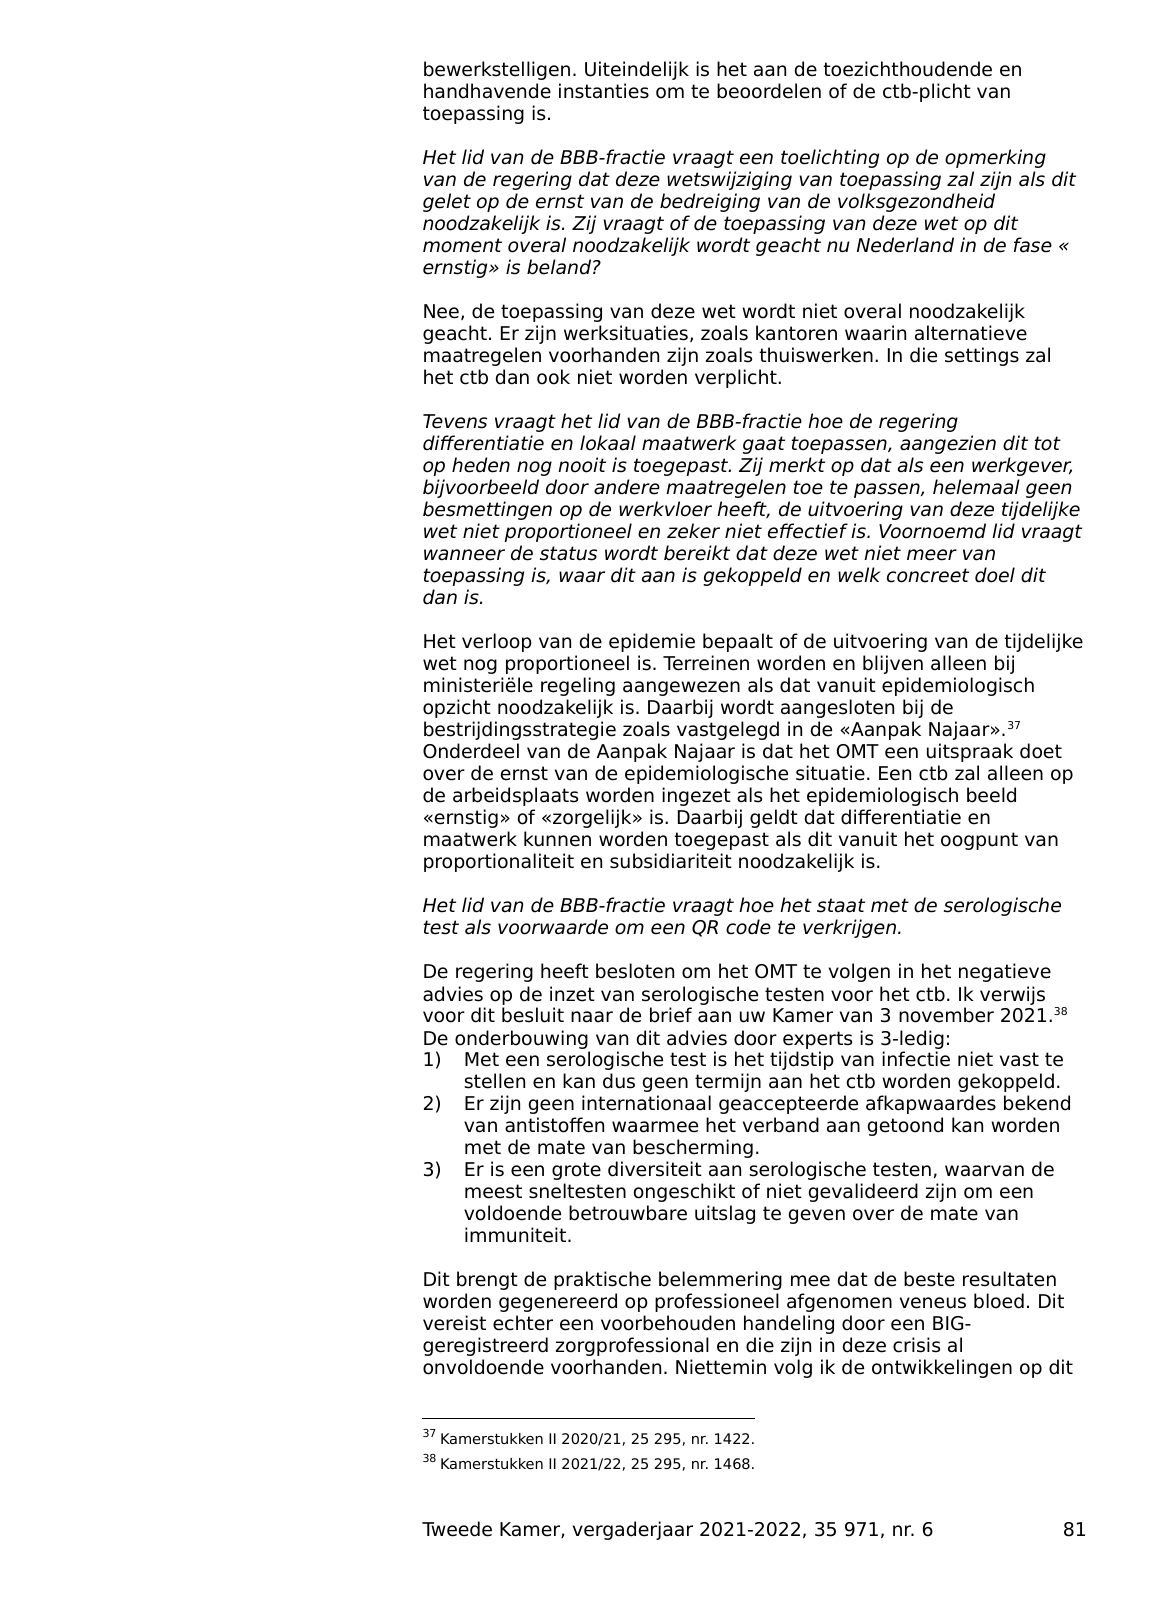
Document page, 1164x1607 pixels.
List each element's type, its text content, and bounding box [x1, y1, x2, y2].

text Het lid van de BBB-fractie vraagt hoe het staat met de serologische test als voorwaarde om een QR code te verkrijgen. [422, 895, 1087, 939]
text Dit brengt de praktische belemmering mee dat de beste resultaten worden gegenereerd op professioneel afgenomen veneus bloed. Dit vereist echter een voorbehouden handeling door een BIG-geregistreerd zorgprofessional en die zijn in deze crisis al onvoldoende voorhanden. Niettemin volg ik de ontwikkelingen op dit [422, 1269, 1087, 1379]
text 3) Er is een grote diversiteit aan serologische testen, waarvan de meest sneltesten ongeschikt of niet gevalideerd zijn om een voldoende betrouwbare uitslag te geven over de mate van immuniteit. [422, 1159, 1087, 1247]
text 2) Er zijn geen internationaal geaccepteerde afkapwaardes bekend van antistoffen waarmee het verband aan getoond kan worden met de mate van bescherming. [422, 1093, 1087, 1159]
text Kamerstukken II 2021/22, 25 295, nr. 1468. [422, 1452, 1087, 1474]
text De regering heeft besloten om het OMT te volgen in het negatieve advies op de inzet van serologische testen voor het ctb. Ik verwijs voor dit besluit naar de brief aan uw Kamer van 3 november 2021. De onderbouwing van dit advies door experts is 3-ledig: [422, 961, 1087, 1049]
text 1) Met een serologische test is het tijdstip van infectie niet vast te stellen en kan dus geen termijn aan het ctb worden gekoppeld. [422, 1049, 1087, 1093]
text Nee, de toepassing van deze wet wordt niet overal noodzakelijk geacht. Er zijn werksituaties, zoals kantoren waarin alternatieve maatregelen voorhanden zijn zoals thuiswerken. In die settings zal het ctb dan ook niet worden verplicht. [422, 301, 1087, 389]
text Kamerstukken II 2020/21, 25 295, nr. 1422. [422, 1427, 1087, 1449]
text Het verloop van de epidemie bepaalt of de uitvoering van de tijdelijke wet nog proportioneel is. Terreinen worden en blijven alleen bij ministeriële regeling aangewezen als dat vanuit epidemiologisch opzicht noodzakelijk is. Daarbij wordt aangesloten bij de bestrijdingsstrategie zoals vastgelegd in de «Aanpak Najaar». Onderdeel van de Aanpak Najaar is dat het OMT een uitspraak doet over de ernst van de epidemiologische situatie. Een ctb zal alleen op de arbeidsplaats worden ingezet als het epidemiologisch beeld «ernstig» of «zorgelijk» is. Daarbij geldt dat differentiatie en maatwerk kunnen worden toegepast als dit vanuit het oogpunt van proportionaliteit en subsidiariteit noodzakelijk is. [422, 631, 1087, 873]
text Tevens vraagt het lid van de BBB-fractie hoe de regering differentiatie en lokaal maatwerk gaat toepassen, aangezien dit tot op heden nog nooit is toegepast. Zij merkt op dat als een werkgever, bijvoorbeeld door andere maatregelen toe te passen, helemaal geen besmettingen op de werkvloer heeft, de uitvoering van deze tijdelijke wet niet proportioneel en zeker niet effectief is. Voornoemd lid vraagt wanneer de status wordt bereikt dat deze wet niet meer van toepassing is, waar dit aan is gekoppeld en welk concreet doel dit dan is. [422, 411, 1087, 609]
text bewerkstelligen. Uiteindelijk is het aan de toezichthoudende en handhavende instanties om te beoordelen of de ctb-plicht van toepassing is. [422, 59, 1087, 125]
text Het lid van de BBB-fractie vraagt een toelichting op de opmerking van de regering dat deze wetswijziging van toepassing zal zijn als dit gelet op de ernst van de bedreiging van de volksgezondheid noodzakelijk is. Zij vraagt of de toepassing van deze wet op dit moment overal noodzakelijk wordt geacht nu Nederland in de fase « ernstig» is beland? [422, 147, 1087, 279]
